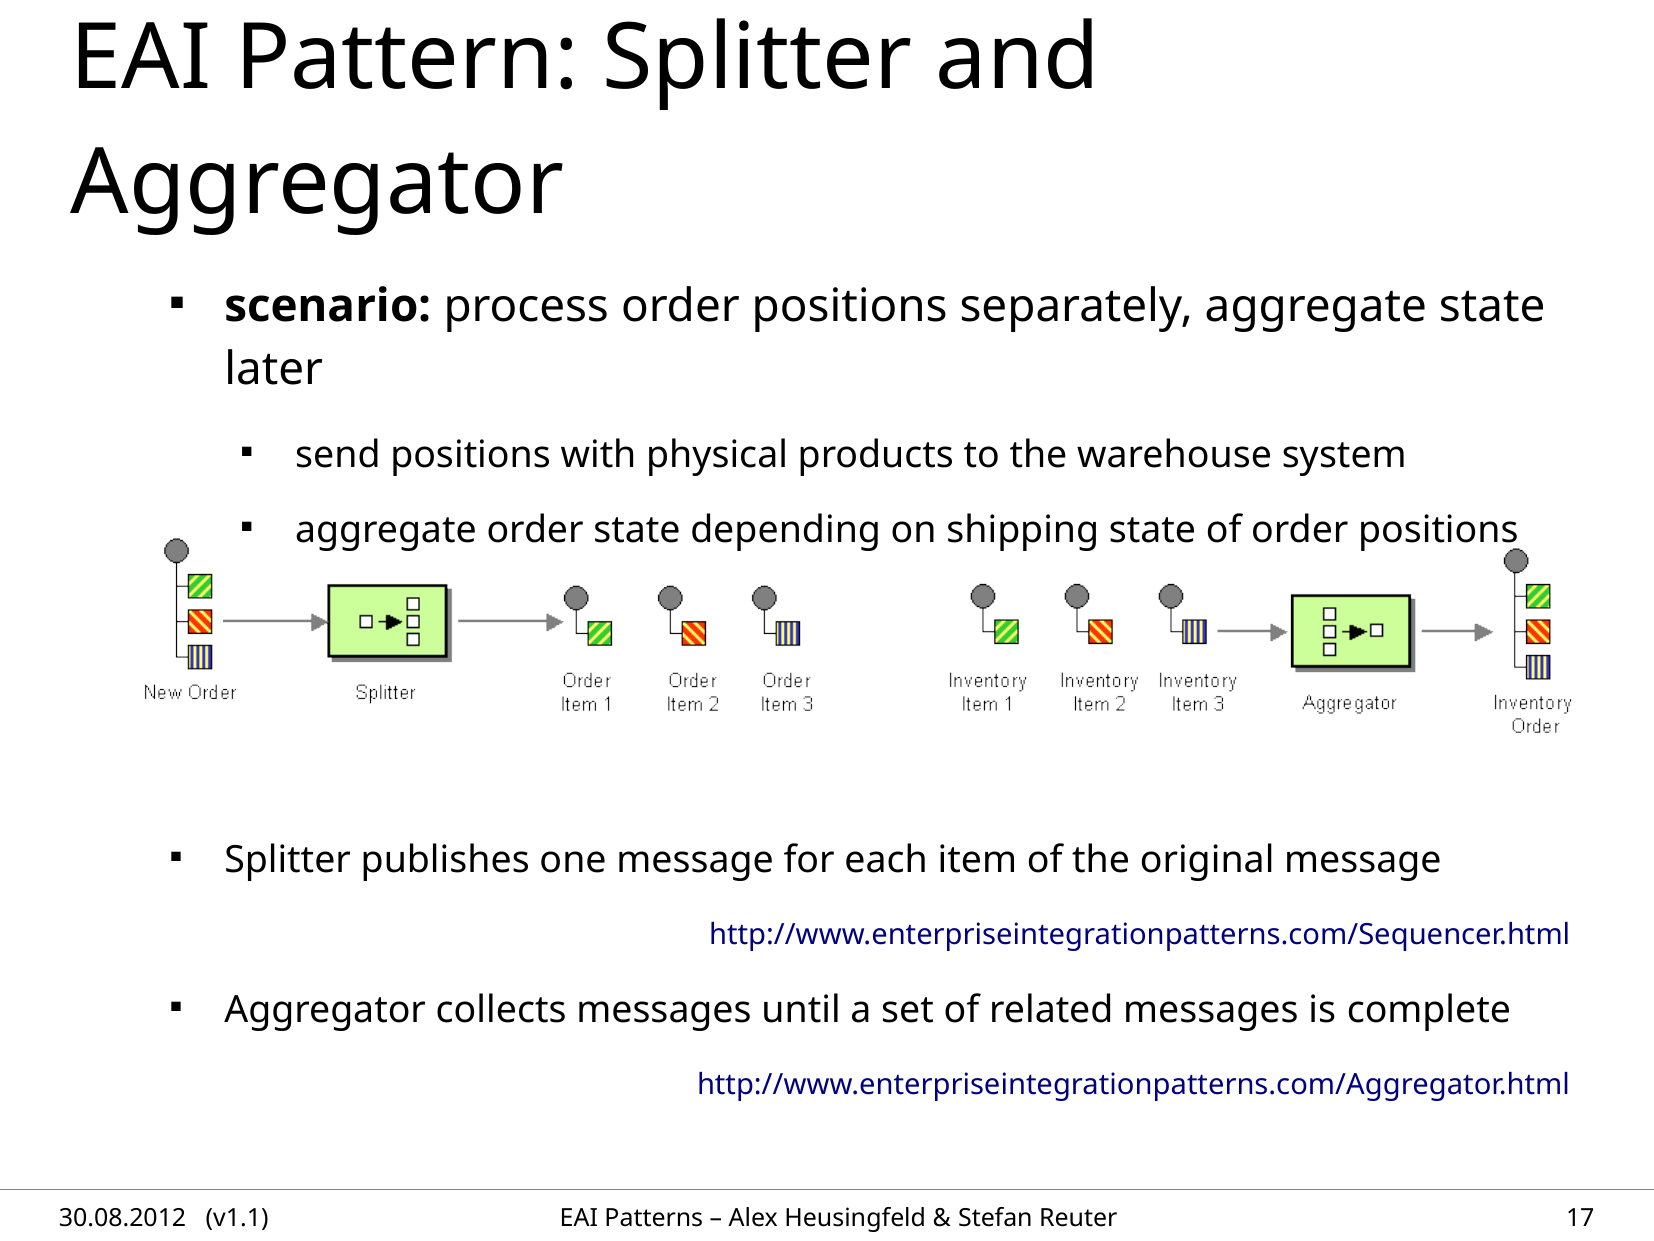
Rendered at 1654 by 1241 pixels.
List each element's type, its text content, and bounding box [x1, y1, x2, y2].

picture [934, 547, 1595, 745]
title EAI Pattern: Splitter and Aggregator [70, 23, 1583, 208]
list scenario: process order positions separately, aggregate state later send positions with physical products to the warehouse system aggregate order state depending on shipping state of order positions [153, 272, 1595, 579]
picture [129, 537, 830, 723]
list Splitter publishes one message for each item of the original message http://www.enterpriseintegrationpatterns.com/Sequencer.html Aggregator collects messages until a set of related messages is complete http://www.enterpriseintegrationpatterns.com/Aggregator.html [153, 832, 1571, 1118]
